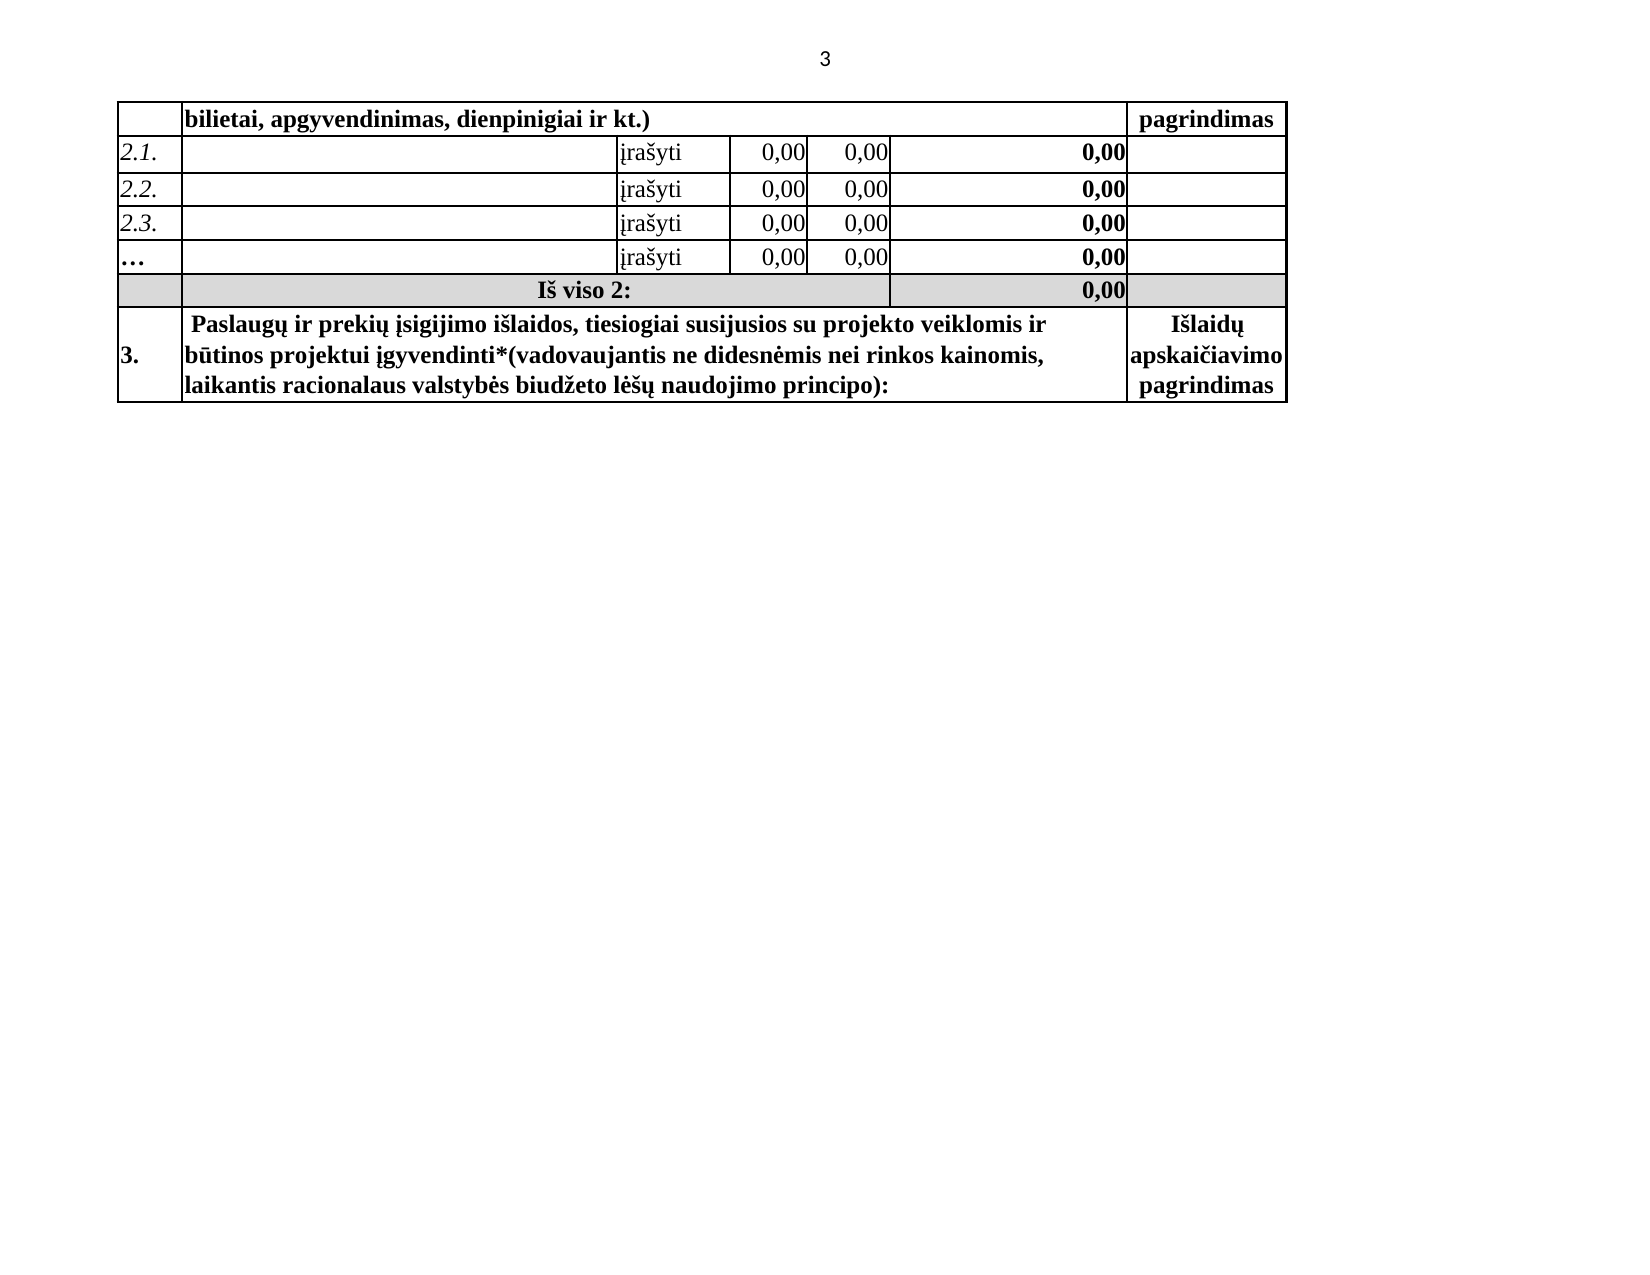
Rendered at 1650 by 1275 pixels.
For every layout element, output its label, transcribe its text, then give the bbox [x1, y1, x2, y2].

table_cell [1128, 137, 1285, 172]
table_cell [183, 241, 616, 272]
table_cell 0,00 [731, 137, 806, 172]
table_cell 0,00 [891, 241, 1126, 272]
table_cell pagrindimas [1128, 103, 1285, 134]
table_cell bilietai, apgyvendinimas, dienpinigiai ir kt.) [183, 103, 1126, 134]
table_cell 3. [119, 308, 181, 401]
table_cell 2.1. [119, 137, 181, 172]
table_cell įrašyti [618, 241, 729, 272]
table_cell [1128, 275, 1285, 306]
table_cell įrašyti [618, 174, 729, 205]
table_cell Iš viso 2: [183, 275, 889, 306]
table_cell Išlaidų apskaičiavimo pagrindimas [1128, 308, 1285, 401]
table_cell 0,00 [808, 207, 889, 239]
table_cell [119, 103, 181, 134]
table_cell 0,00 [808, 241, 889, 272]
table_cell 0,00 [808, 174, 889, 205]
table_cell 0,00 [731, 174, 806, 205]
table_cell 0,00 [891, 137, 1126, 172]
table_cell … [119, 241, 181, 272]
table_cell 0,00 [891, 275, 1126, 306]
table_cell 2.3. [119, 207, 181, 239]
table_cell įrašyti [618, 137, 729, 172]
table_cell 0,00 [891, 207, 1126, 239]
table_cell [183, 137, 616, 172]
table_cell [1128, 207, 1285, 239]
table_cell įrašyti [618, 207, 729, 239]
table_cell 0,00 [891, 174, 1126, 205]
table_cell 0,00 [731, 241, 806, 272]
table_cell [183, 174, 616, 205]
table_cell [119, 275, 181, 306]
table_cell 0,00 [731, 207, 806, 239]
table_cell 0,00 [808, 137, 889, 172]
table_cell 2.2. [119, 174, 181, 205]
table_cell Paslaugų ir prekių įsigijimo išlaidos, tiesiogiai susijusios su projekto veiklomis ir būtinos projektui įgyvendinti*(vadovaujantis ne didesnėmis nei rinkos kainomis, laikantis racionalaus valstybės biudžeto lėšų naudojimo principo): [183, 308, 1126, 401]
table_cell [183, 207, 616, 239]
table_cell [1128, 241, 1285, 272]
table_cell [1128, 174, 1285, 205]
